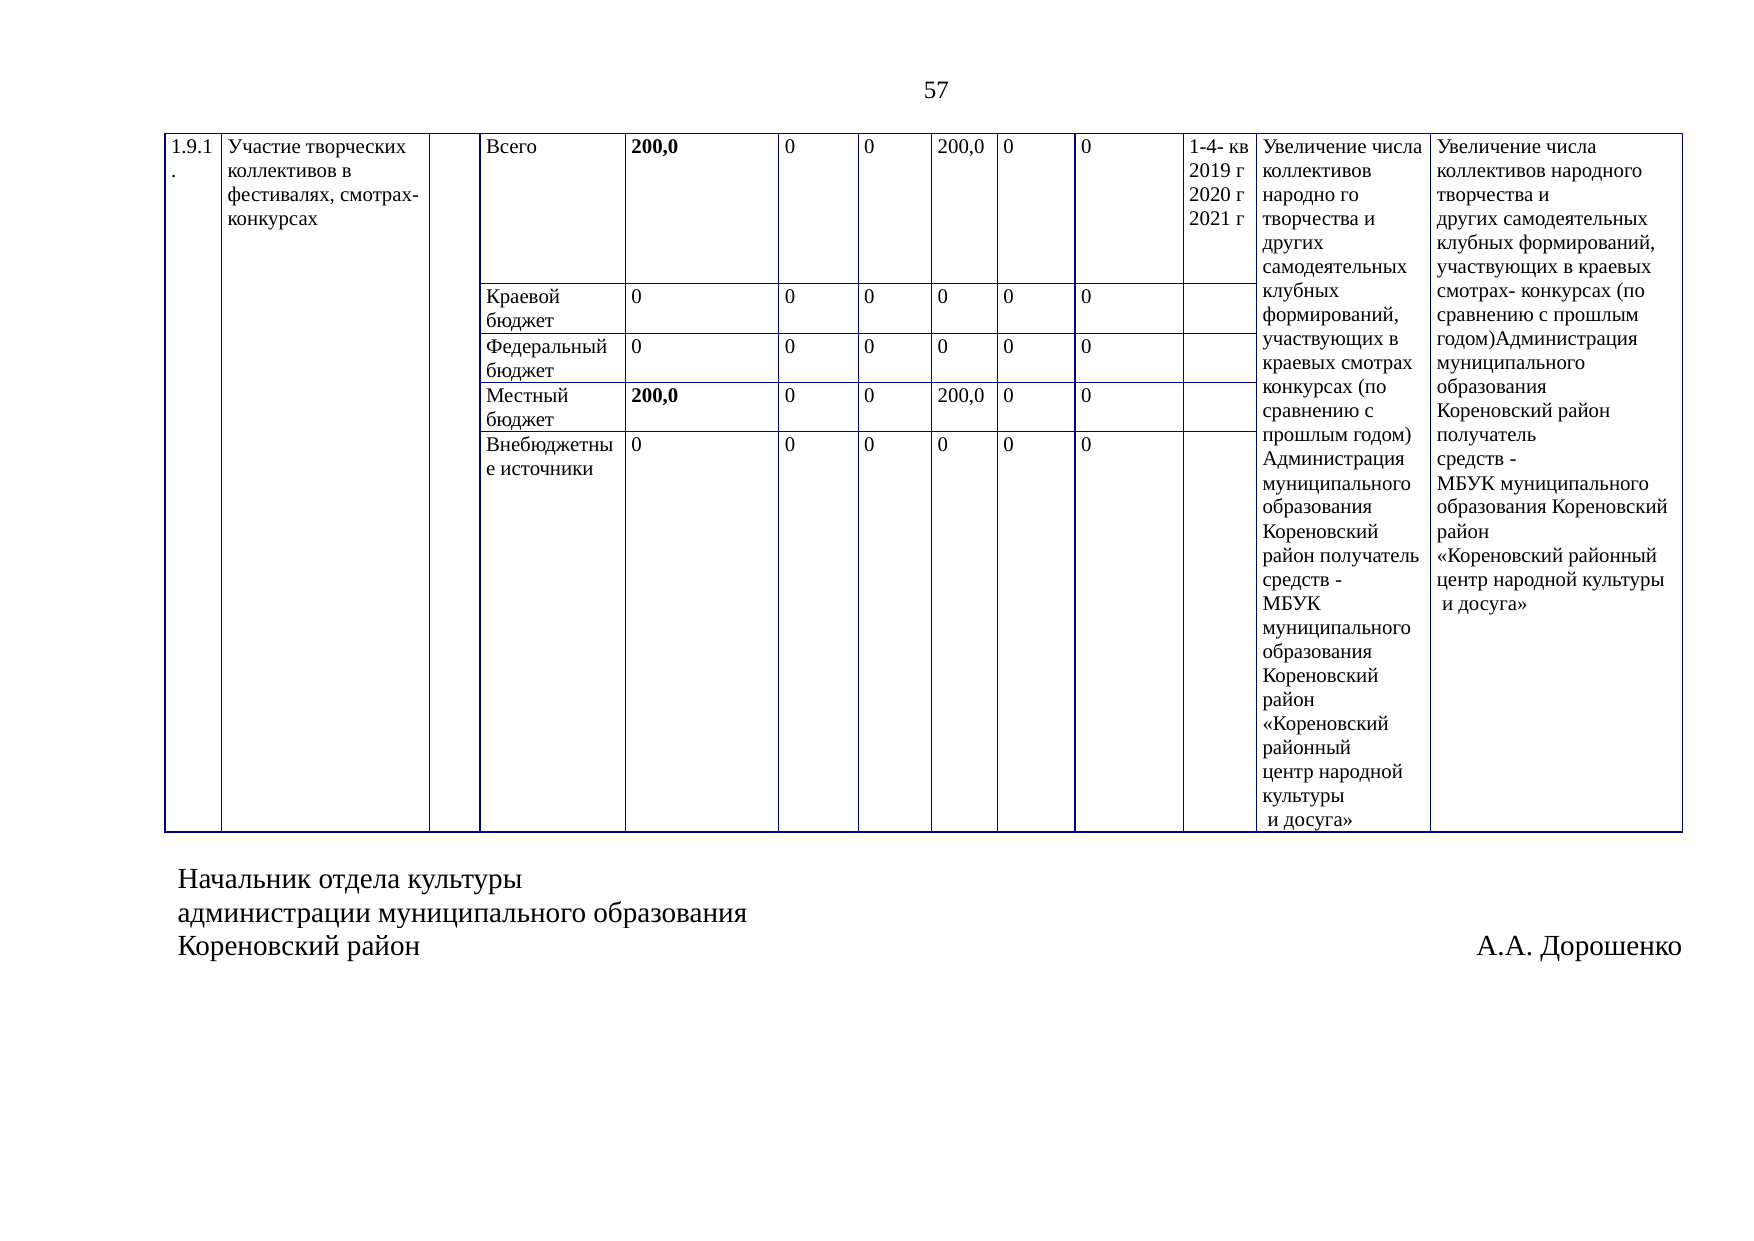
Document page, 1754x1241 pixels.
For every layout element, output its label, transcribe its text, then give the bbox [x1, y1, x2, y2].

table_cell 0 [779, 334, 858, 382]
table_cell [1184, 383, 1256, 431]
table_cell 0 [859, 383, 931, 431]
table_cell 0 [998, 383, 1074, 431]
table_cell [430, 134, 479, 831]
table_cell 0 [626, 334, 778, 382]
table_cell 0 [998, 284, 1074, 332]
table_cell 0 [859, 432, 931, 831]
table_cell [1184, 334, 1256, 382]
table_cell 0 [779, 284, 858, 332]
table_cell 0 [1076, 334, 1183, 382]
table_cell 0 [779, 432, 858, 831]
table_cell 200,0 [932, 134, 997, 283]
table_cell 1-4- кв 2019 г 2020 г 2021 г [1184, 134, 1256, 283]
table_cell 0 [779, 383, 858, 431]
table_cell 200,0 [626, 383, 778, 431]
text Кореновский район А.А. Дорошенко [177, 928, 1695, 962]
text администрации муниципального образования [177, 895, 1695, 928]
table_cell 200,0 [932, 383, 997, 431]
table_cell 0 [859, 334, 931, 382]
table_cell Участие творческих коллективов в фестивалях, смотрах-конкурсах [222, 134, 429, 831]
table_cell 0 [932, 284, 997, 332]
table_cell Внебюджетные источники [481, 432, 625, 831]
table_cell 200,0 [626, 134, 778, 283]
text Начальник отдела культуры [177, 861, 1695, 895]
table_cell Увеличение числа коллективов народного творчества и других самодеятельных клубных формирований, участвующих в краевых смотрах- конкурсах (по сравнению с прошлым годом)Администрация муниципального образования Кореновский район получатель средств - МБУК муниципального образования Кореновский район «Кореновский районный центр народной культуры и досуга» [1431, 134, 1682, 831]
table_cell 0 [1076, 284, 1183, 332]
table_cell 0 [626, 432, 778, 831]
table_cell 0 [1076, 432, 1183, 831]
table_cell 0 [859, 284, 931, 332]
table_cell 0 [998, 134, 1074, 283]
table_cell 0 [932, 334, 997, 382]
table_cell 0 [1076, 134, 1183, 283]
table_cell Всего [481, 134, 625, 283]
table_cell 0 [626, 284, 778, 332]
table_cell 0 [998, 334, 1074, 382]
table_cell 0 [932, 432, 997, 831]
table_cell [1184, 284, 1256, 332]
table_cell 0 [859, 134, 931, 283]
table_cell 0 [1076, 383, 1183, 431]
table_cell 1.9.1. [166, 134, 221, 831]
table_cell [1184, 432, 1256, 831]
table_cell 0 [779, 134, 858, 283]
table_cell 0 [998, 432, 1074, 831]
